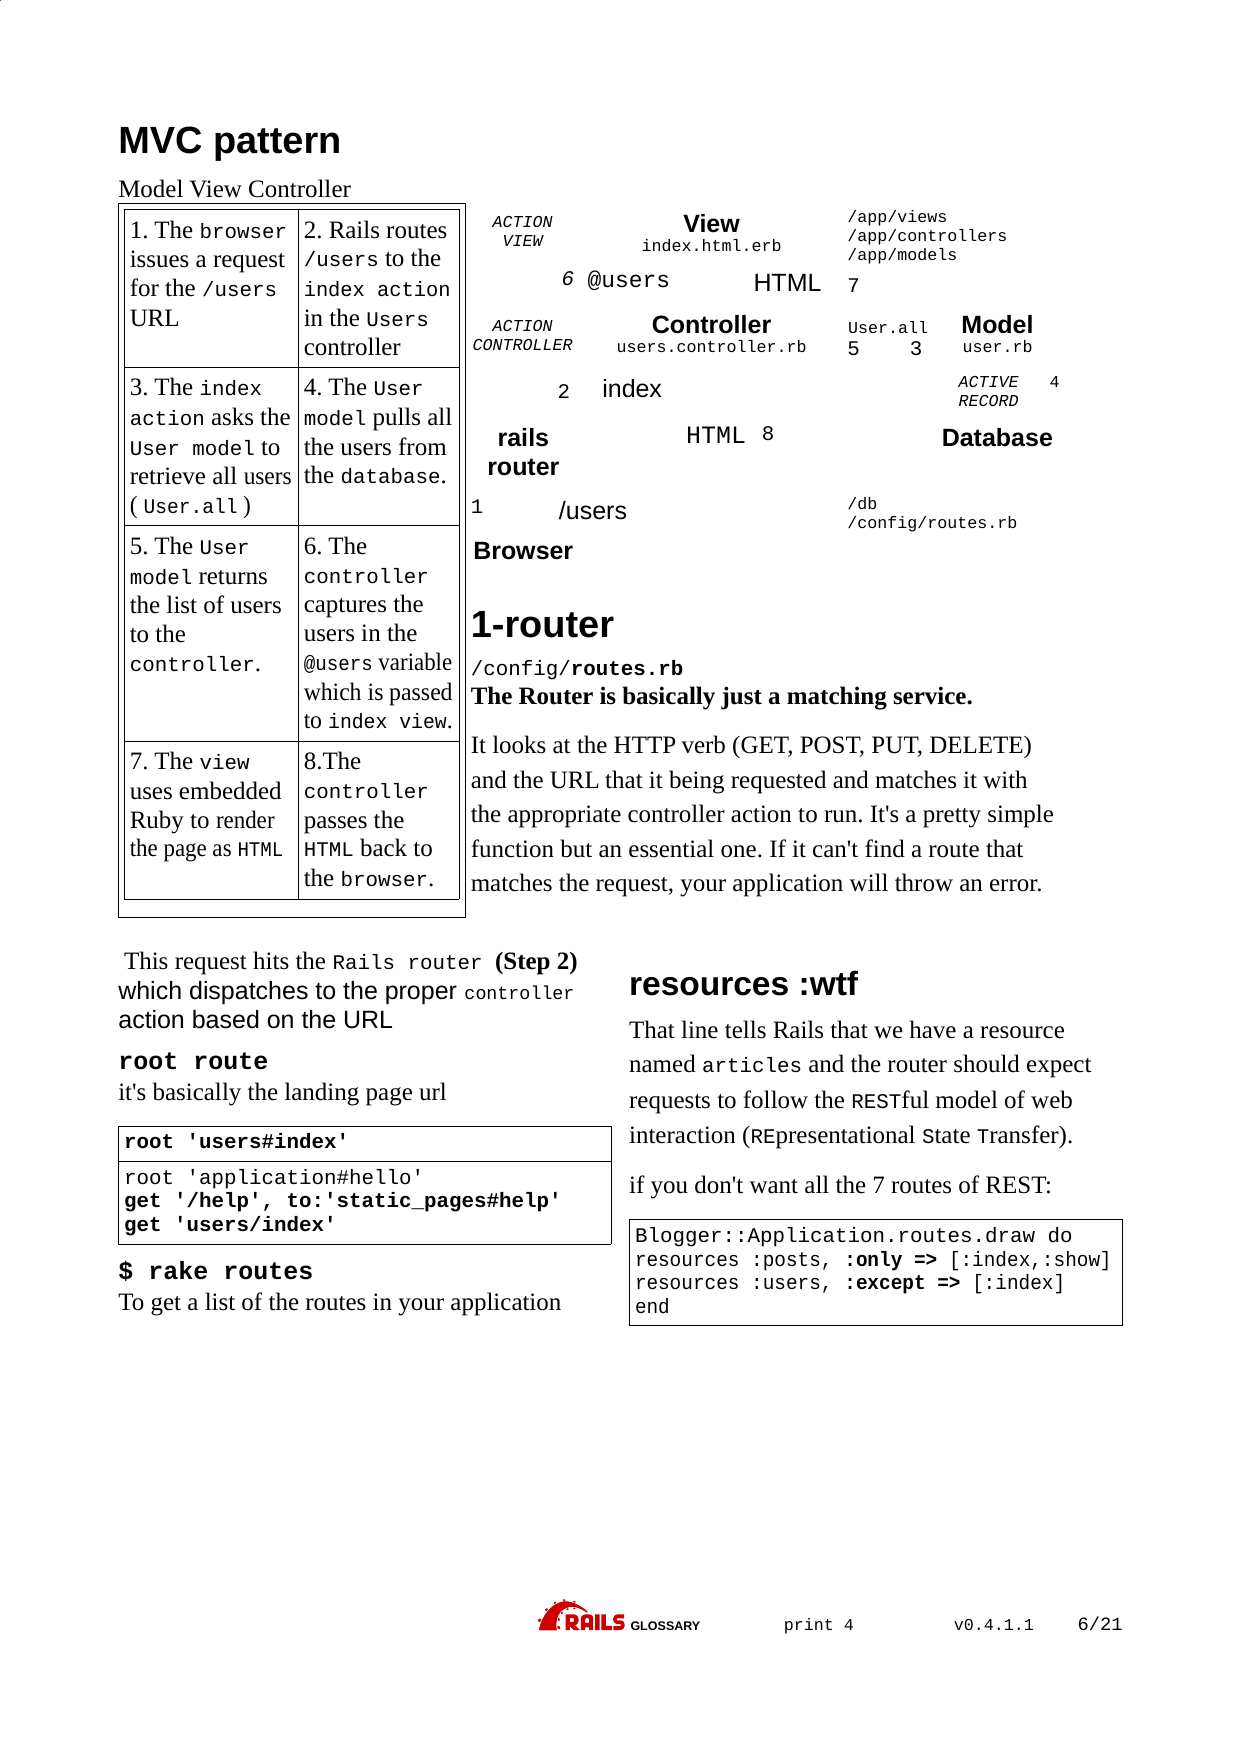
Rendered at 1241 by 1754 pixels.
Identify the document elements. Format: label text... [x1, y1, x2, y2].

table_cell User.all 5 3 [841, 304, 934, 368]
text This request hits the Rails router (Step 2) [118, 946, 611, 976]
table_cell 7. The view uses embedded Ruby to render the page as HTML [125, 742, 298, 898]
table_cell rails router [466, 417, 581, 490]
table_cell /users [552, 490, 634, 530]
table_cell 2 [552, 368, 581, 417]
table_header root 'users#index' [119, 1127, 611, 1161]
table_cell Model user.rb [935, 304, 1060, 368]
table_cell [756, 368, 934, 417]
table_cell [634, 530, 676, 571]
table_cell 3. The index action asks the User model to retrieve all users ( User.all ) [125, 368, 298, 525]
table_cell Controller users.controller.rb [581, 304, 841, 368]
table_cell Database [935, 417, 1060, 490]
table_cell [581, 417, 634, 490]
text To get a list of the routes in your application [118, 1287, 611, 1315]
table_cell ACTIVE RECORD [935, 368, 1044, 417]
table_cell 8 [756, 417, 934, 490]
text That line tells Rails that we have a resource named articles and the router should expect requests to follow the RESTful model of web interaction (REpresentational State Transfer). [629, 1015, 1122, 1150]
table_cell HTML [676, 417, 756, 490]
subtitle resources :wtf [629, 964, 1122, 1002]
table_cell [733, 368, 756, 417]
table_cell 8.The controller passes the HTML back to the browser. [299, 742, 459, 898]
text if you don't want all the 7 routes of REST: [629, 1170, 1122, 1199]
table_header Blogger::Application.routes.draw do resources :posts, :only => [:index,:show] resources :users, :except => [:index] end [630, 1220, 1122, 1325]
subtitle MVC pattern [118, 118, 611, 162]
table_header View index.html.erb [581, 203, 841, 262]
table_header /app/views /app/controllers /app/models 7 [841, 203, 1060, 304]
table_header 2. Rails routes /users to the index action in the Users controller [299, 210, 459, 367]
table_cell [581, 530, 634, 571]
table_cell 4 [1044, 368, 1060, 417]
table_cell [733, 490, 756, 530]
table_cell [676, 262, 733, 304]
table_cell HTML [733, 262, 841, 304]
table_cell [676, 490, 733, 530]
subtitle $ rake routes [118, 1258, 611, 1287]
table_cell /db /config/routes.rb [841, 490, 1060, 571]
text Model View Controller [118, 174, 1122, 203]
table_cell 4. The User model pulls all the users from the database. [299, 368, 459, 525]
table_cell [756, 530, 841, 571]
table_cell [676, 368, 733, 417]
subtitle root route [118, 1048, 611, 1077]
table_cell index [581, 368, 676, 417]
table_cell [756, 490, 841, 530]
table_cell 5. The User model returns the list of users to the controller. [125, 526, 298, 741]
table_header [119, 204, 465, 917]
text it's basically the landing page url [118, 1077, 611, 1105]
table_cell [634, 417, 676, 490]
text which dispatches to the proper controller action based on the URL [118, 976, 611, 1033]
table_cell 6. The controller captures the users in the @users variable which is passed to index view. [299, 526, 459, 741]
table_cell [733, 530, 756, 571]
table_cell ACTION CONTROLLER [466, 304, 581, 368]
table_cell @users [581, 262, 676, 304]
table_cell Browser [466, 530, 581, 571]
table_cell [676, 530, 733, 571]
table_cell 6 [466, 262, 581, 304]
table_cell root 'application#hello' get '/help', to:'static_pages#help' get 'users/index' [119, 1162, 611, 1243]
table_cell 1-router /config/routes.rb The Router is basically just a matching service. It looks at the HTTP verb (GET, POST, PUT, DELETE) and the URL that it being requested and matches it with the appropriate controller action to run. It's a pretty simple function but an essential one. If it can't find a route that matches the request, your application will throw an error. [466, 571, 1060, 917]
table_cell 1 [466, 490, 552, 530]
table_cell [634, 490, 676, 530]
table_cell [466, 368, 552, 417]
table_header ACTION VIEW [466, 203, 581, 262]
table_header 1. The browser issues a request for the /users URL [125, 210, 298, 367]
